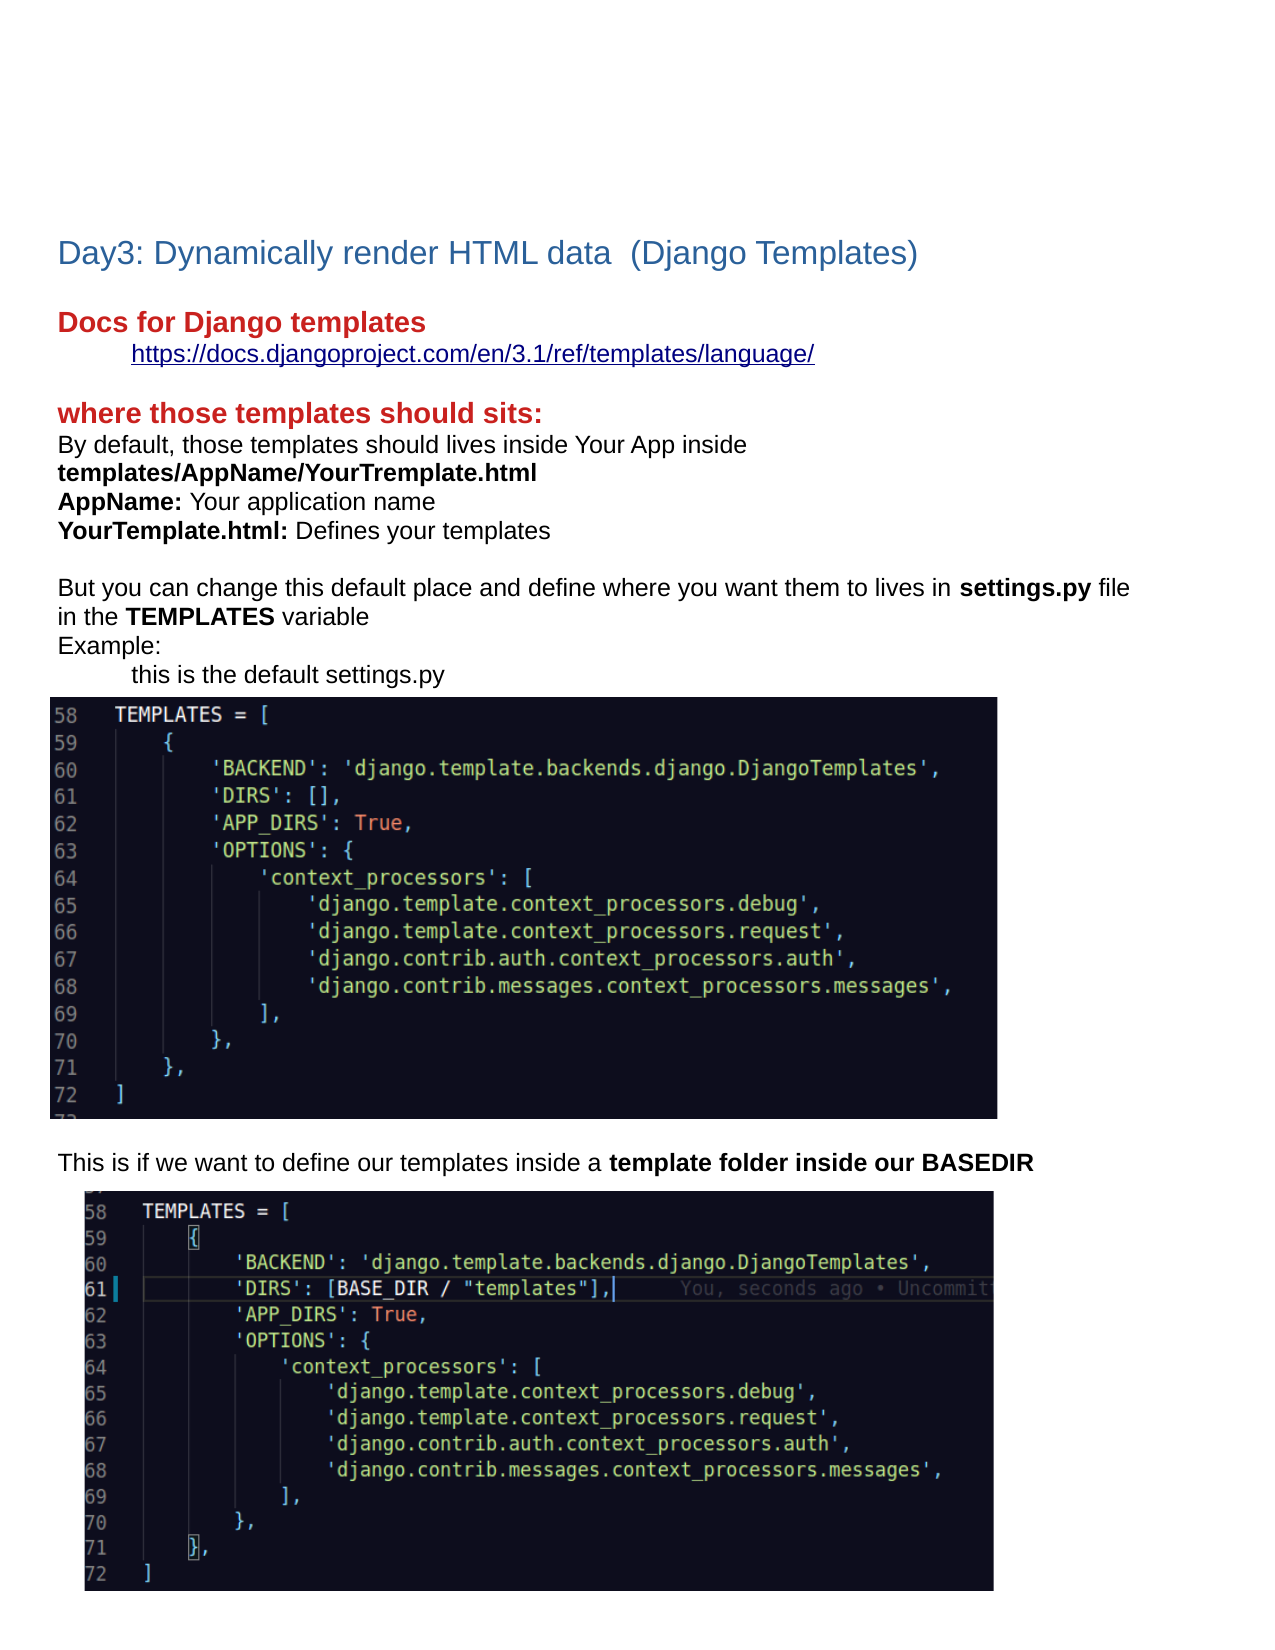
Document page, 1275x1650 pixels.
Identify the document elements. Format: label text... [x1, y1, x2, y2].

text By default, those templates should lives inside Your App inside templates/AppName/YourTremplate.html [57, 430, 1154, 487]
text Day3: Dynamically render HTML data (Django Templates) [57, 233, 1154, 272]
text where those templates should sits: [57, 396, 1154, 430]
text YourTemplate.html: Defines your templates [57, 516, 1154, 545]
text Docs for Django templates [57, 305, 1154, 339]
text This is if we want to define our templates inside a template folder inside our BASEDIR [57, 1148, 1154, 1177]
picture [50, 697, 998, 1119]
text But you can change this default place and define where you want them to lives in settings.py file in the TEMPLATES variable [57, 573, 1154, 631]
text this is the default settings.py [57, 660, 1154, 688]
picture [84, 1191, 994, 1591]
text https://docs.djangoproject.com/en/3.1/ref/templates/language/ [57, 339, 1154, 367]
text AppName: Your application name [57, 487, 1154, 516]
text Example: [57, 631, 1154, 660]
